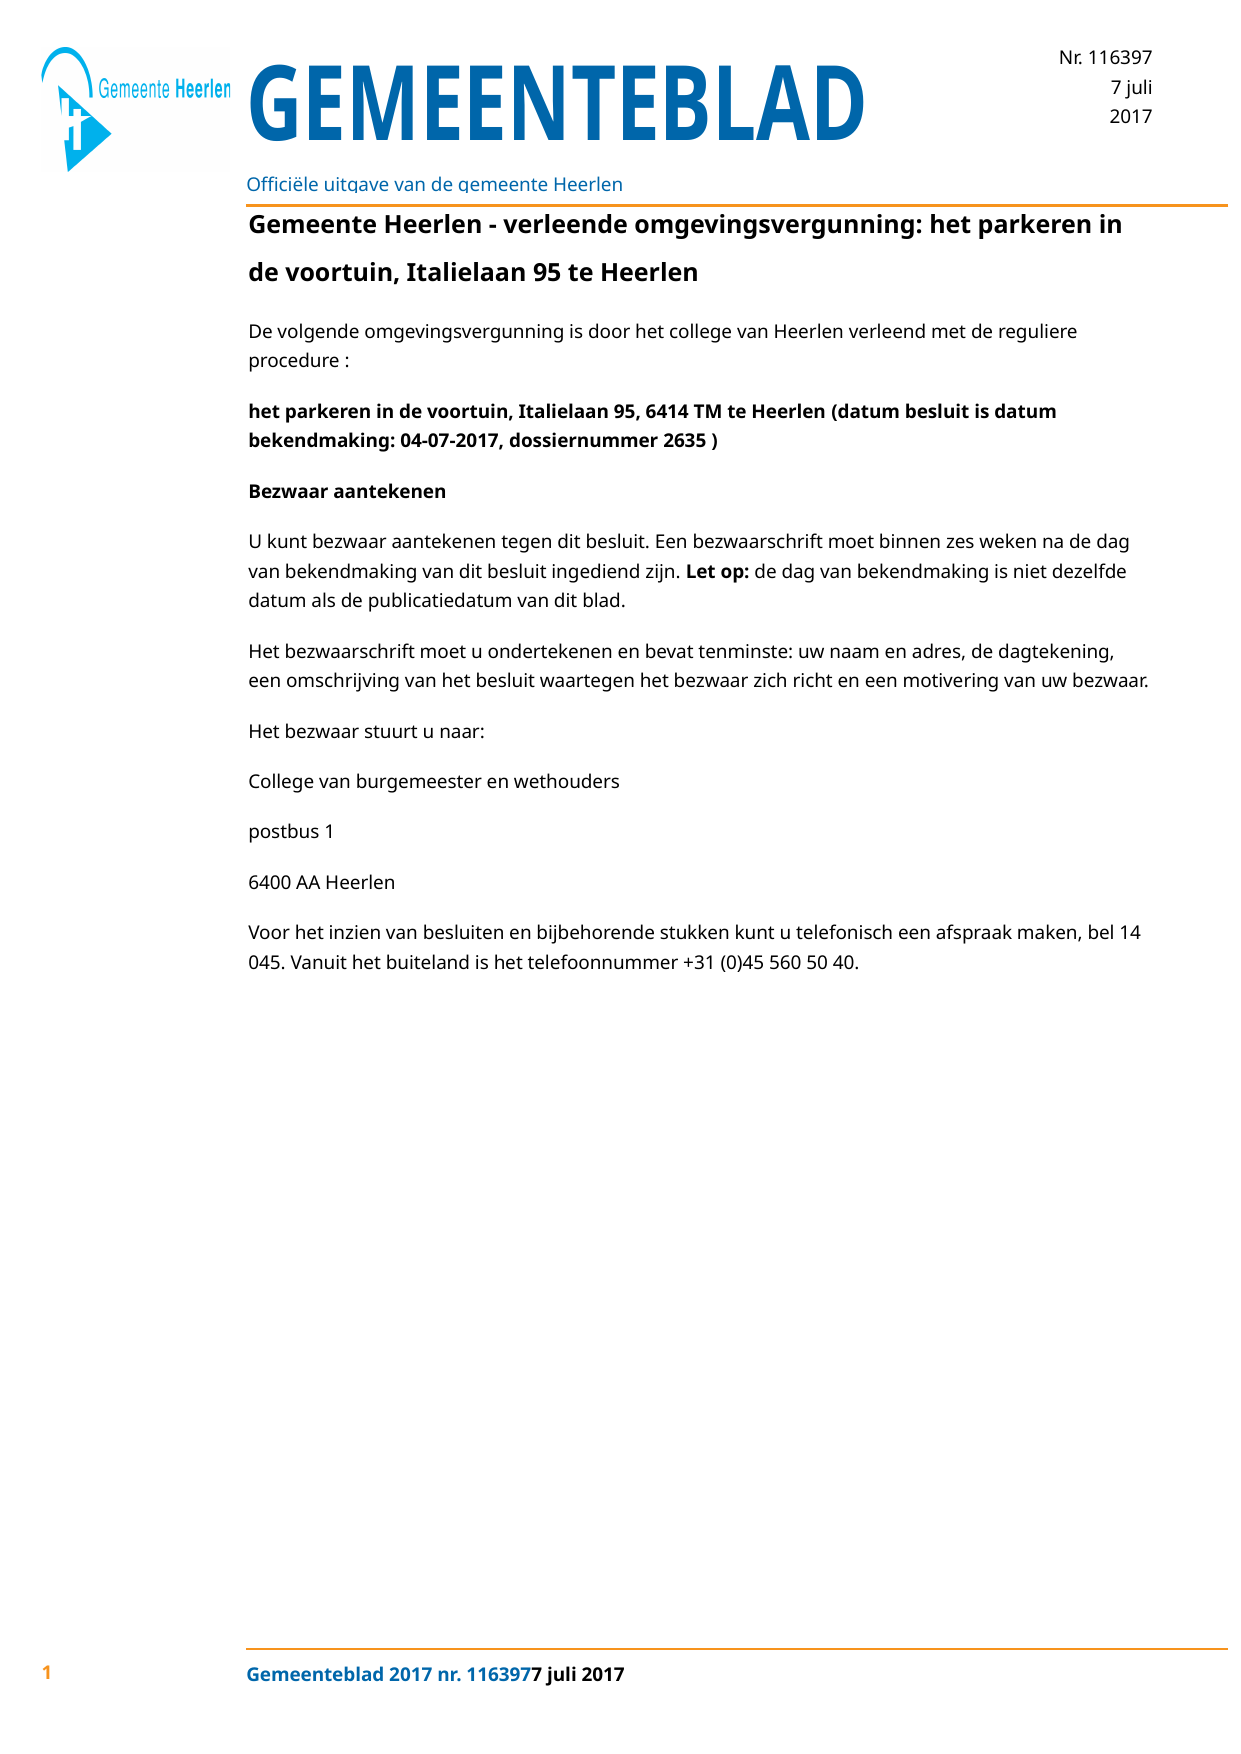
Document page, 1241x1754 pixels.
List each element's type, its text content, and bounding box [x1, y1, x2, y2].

text Het bezwaar stuurt u naar: [248, 718, 1152, 744]
text 6400 AA Heerlen [248, 869, 1152, 895]
text U kunt bezwaar aantekenen tegen dit besluit. Een bezwaarschrift moet binnen zes weken na de dag van bekendmaking van dit besluit ingediend zijn. Let op: de dag van bekendmaking is niet dezelfde datum als de publicatiedatum van dit blad. [248, 528, 1152, 613]
text postbus 1 [248, 819, 1152, 844]
picture [41, 47, 58, 70]
text Gemeente Heerlen - verleende omgevingsvergunning: het parkeren in de voortuin, Italielaan 95 te Heerlen [248, 207, 1152, 288]
text Bezwaar aantekenen [248, 478, 1152, 504]
text College van burgemeester en wethouders [248, 768, 1152, 794]
picture [41, 47, 231, 172]
text Het bezwaarschrift moet u ondertekenen en bevat tenminste: uw naam en adres, de dagtekening, een omschrijving van het besluit waartegen het bezwaar zich richt en een motivering van uw bezwaar. [248, 638, 1152, 693]
text De volgende omgevingsvergunning is door het college van Heerlen verleend met de reguliere procedure : [248, 318, 1152, 373]
text Voor het inzien van besluiten en bijbehorende stukken kunt u telefonisch een afspraak maken, bel 14 045. Vanuit het buiteland is het telefoonnummer +31 (0)45 560 50 40. [248, 919, 1152, 975]
text het parkeren in de voortuin, Italielaan 95, 6414 TM te Heerlen (datum besluit is datum bekendmaking: 04-07-2017, dossiernummer 2635 ) [248, 398, 1152, 453]
